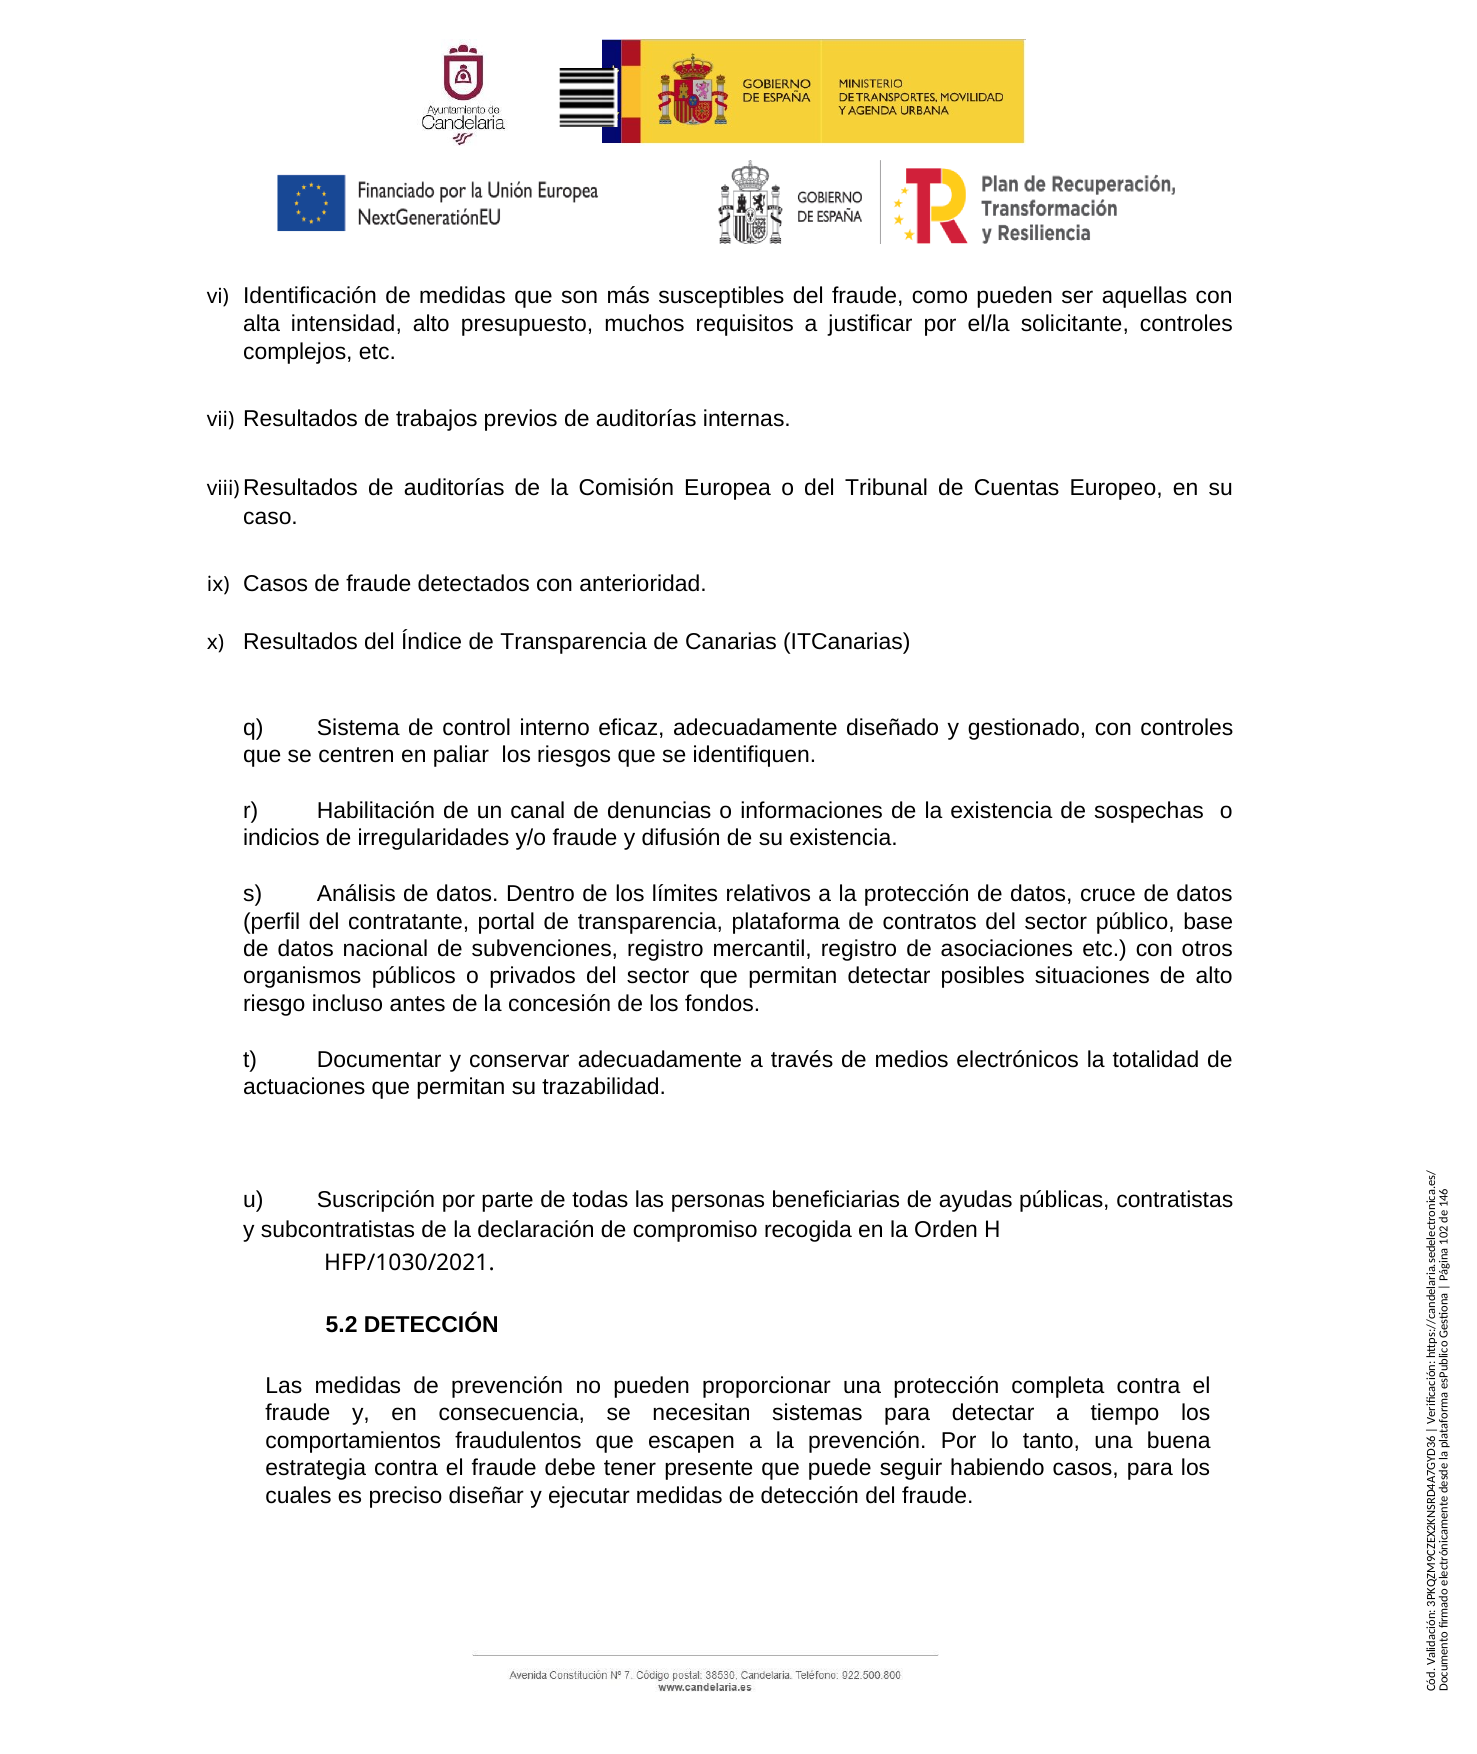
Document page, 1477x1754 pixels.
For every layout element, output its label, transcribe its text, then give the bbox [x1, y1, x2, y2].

list Casos de fraude detectados con anterioridad. [207, 569, 1234, 597]
text Las medidas de prevención no pueden proporcionar una protección completa contra el fraude y, en consecuencia, se necesitan sistemas para detectar a tiempo los comportamientos fraudulentos que escapen a la prevención. Por lo tanto, una buena estrategia contra el fraude debe tener presente que puede seguir habiendo casos, para los cuales es preciso diseñar y ejecutar medidas de detección del fraude. [265, 1372, 1211, 1508]
list Resultados de trabajos previos de auditorías internas. [207, 404, 1234, 433]
list Documentar y conservar adecuadamente a través de medios electrónicos la totalidad de actuaciones que permitan su trazabilidad. [243, 1046, 1234, 1100]
list Habilitación de un canal de denuncias o informaciones de la existencia de sospechas o indicios de irregularidades y/o fraude y difusión de su existencia. [243, 797, 1234, 851]
list Resultados del Índice de Transparencia de Canarias (ITCanarias) [207, 627, 1234, 656]
text HFP/1030/2021. [324, 1246, 1242, 1277]
list Resultados de auditorías de la Comisión Europea o del Tribunal de Cuentas Europeo, en su caso. [207, 473, 1234, 529]
subtitle 5.2 DETECCIÓN [325, 1311, 1234, 1337]
list Identificación de medidas que son más susceptibles del fraude, como pueden ser aquellas con alta intensidad, alto presupuesto, muchos requisitos a justificar por el/la solicitante, controles complejos, etc. [207, 281, 1234, 364]
list Sistema de control interno eficaz, adecuadamente diseñado y gestionado, con controles que se centren en paliar los riesgos que se identifiquen. [243, 713, 1234, 767]
list Suscripción por parte de todas las personas beneficiarias de ayudas públicas, contratistas y subcontratistas de la declaración de compromiso recogida en la Orden H [243, 1186, 1234, 1244]
list Análisis de datos. Dentro de los límites relativos a la protección de datos, cruce de datos (perfil del contratante, portal de transparencia, plataforma de contratos del sector público, base de datos nacional de subvenciones, registro mercantil, registro de asociaciones etc.) con otros organismos públicos o privados del sector que permitan detectar posibles situaciones de alto riesgo incluso antes de la concesión de los fondos. [243, 880, 1234, 1016]
